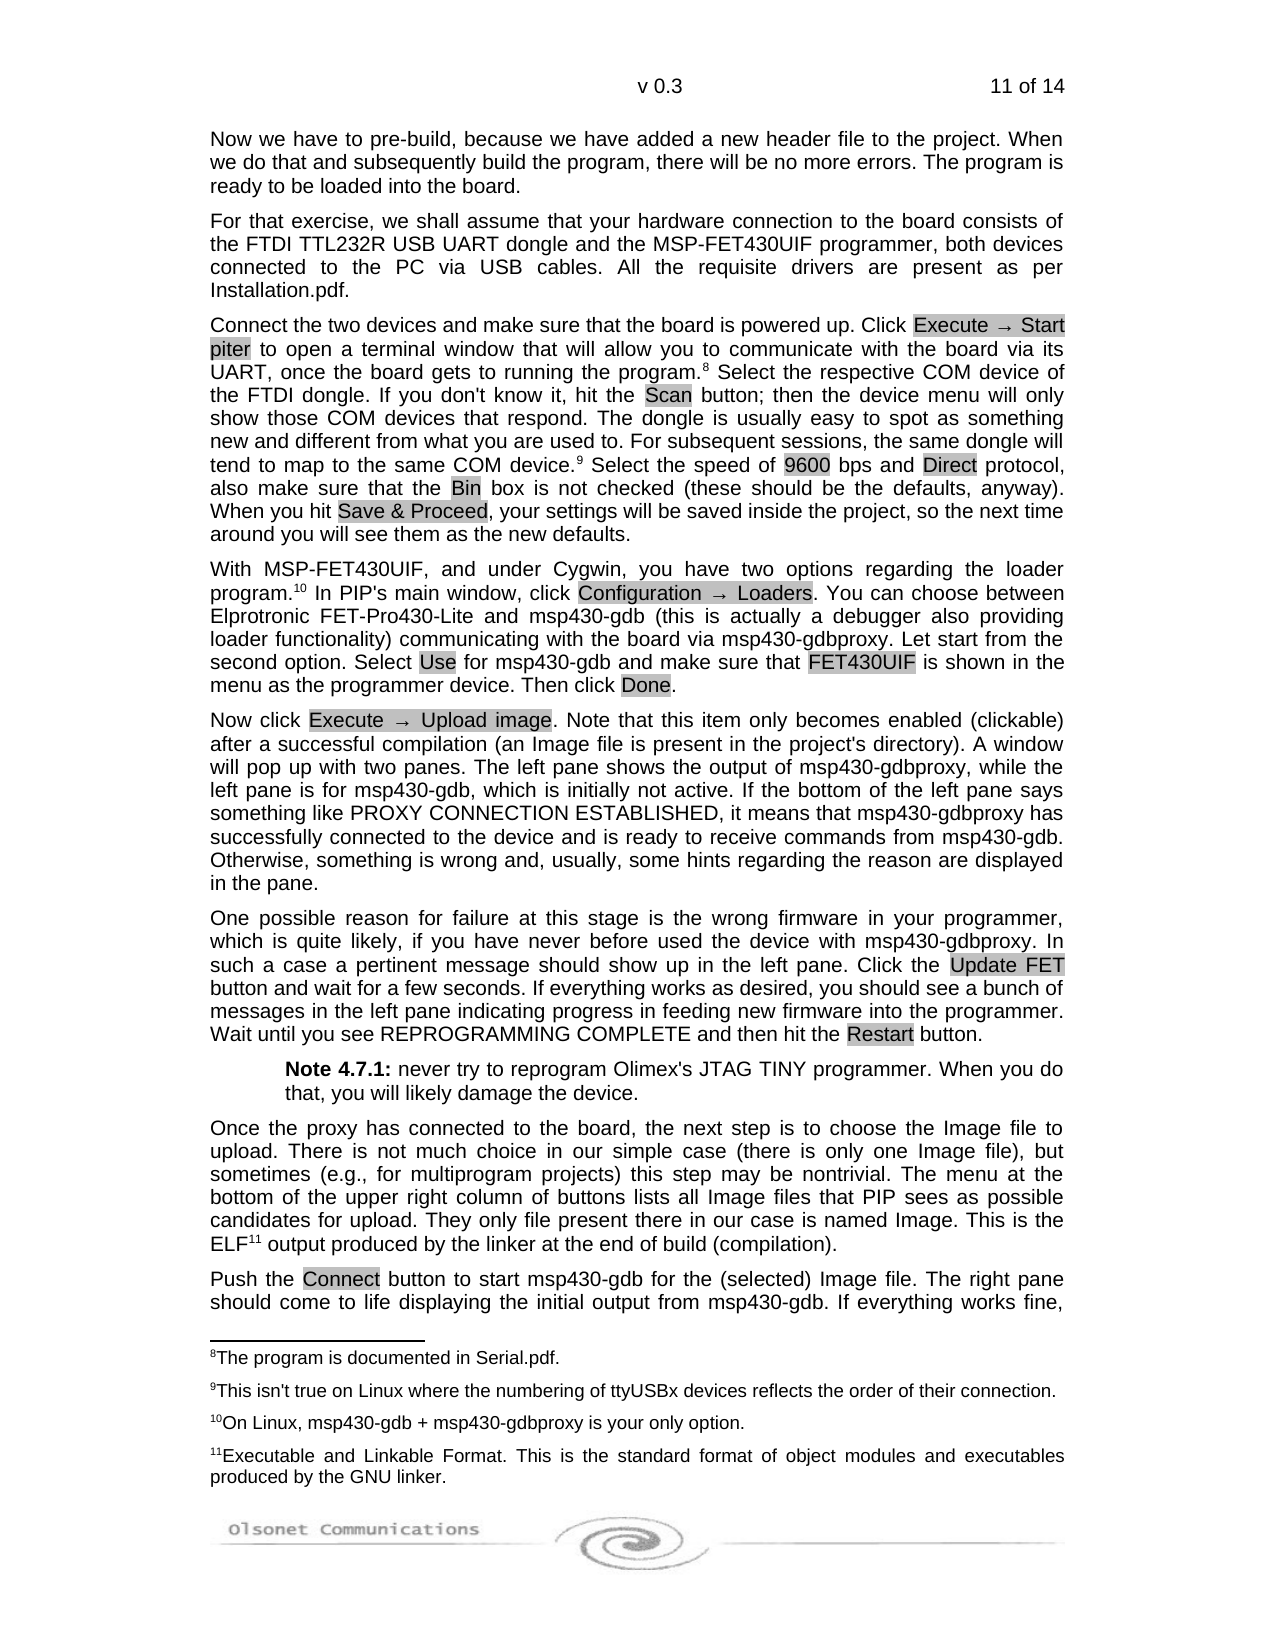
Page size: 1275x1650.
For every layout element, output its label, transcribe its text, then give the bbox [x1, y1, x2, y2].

text Note 4.7.1: never try to reprogram Olimex's JTAG TINY programmer. When you do that, you will likely damage the device. [285, 1058, 1065, 1104]
text The program is documented in Serial.pdf. [210, 1347, 1065, 1368]
text Now we have to pre-build, because we have added a new header file to the project. When we do that and subsequently build the program, there will be no more errors. The program is ready to be loaded into the board. [210, 128, 1065, 197]
text Push the Connect button to start msp430-gdb for the (selected) Image file. The right pane should come to life displaying the initial output from msp430-gdb. If everything works fine, [210, 1267, 1065, 1314]
text Now click Execute → Upload image. Note that this item only becomes enabled (clickable) after a successful compilation (an Image file is present in the project's directory). A window will pop up with two panes. The left pane shows the output of msp430-gdbproxy, while the left pane is for msp430-gdb, which is initially not active. If the bottom of the left pane says something like PROXY CONNECTION ESTABLISHED, it means that msp430-gdbproxy has successfully connected to the device and is ready to receive commands from msp430-gdb. Otherwise, something is wrong and, usually, some hints regarding the reason are displayed in the pane. [210, 709, 1065, 895]
text Connect the two devices and make sure that the board is powered up. Click Execute → Start piter to open a terminal window that will allow you to communicate with the board via its UART, once the board gets to running the program. Select the respective COM device of the FTDI dongle. If you don't know it, hit the Scan button; then the device menu will only show those COM devices that respond. The dongle is usually easy to spot as something new and different from what you are used to. For subsequent sessions, the same dongle will tend to map to the same COM device. Select the speed of 9600 bps and Direct protocol, also make sure that the Bin box is not checked (these should be the defaults, anyway). When you hit Save & Proceed, your settings will be saved inside the project, so the next time around you will see them as the new defaults. [210, 314, 1065, 546]
text On Linux, msp430-gdb + msp430-gdbproxy is your only option. [210, 1413, 1065, 1434]
text For that exercise, we shall assume that your hardware connection to the board consists of the FTDI TTL232R USB UART dongle and the MSP-FET430UIF programmer, both devices connected to the PC via USB cables. All the requisite drivers are present as per Installation.pdf. [210, 209, 1065, 302]
picture [210, 1501, 1065, 1593]
text This isn't true on Linux where the numbering of ttyUSBx devices reflects the order of their connection. [210, 1380, 1065, 1401]
text One possible reason for failure at this stage is the wrong firmware in your programmer, which is quite likely, if you have never before used the device with msp430-gdbproxy. In such a case a pertinent message should show up in the left pane. Click the Update FET button and wait for a few seconds. If everything works as desired, you should see a bunch of messages in the left pane indicating progress in feeding new firmware into the programmer. Wait until you see REPROGRAMMING COMPLETE and then hit the Restart button. [210, 907, 1065, 1046]
text Once the proxy has connected to the board, the next step is to choose the Image file to upload. There is not much choice in our simple case (there is only one Image file), but sometimes (e.g., for multiprogram projects) this step may be nontrivial. The menu at the bottom of the upper right column of buttons lists all Image files that PIP sees as possible candidates for upload. They only file present there in our case is named Image. This is the ELF output produced by the linker at the end of build (compilation). [210, 1116, 1065, 1255]
text Executable and Linkable Format. This is the standard format of object modules and executables produced by the GNU linker. [210, 1445, 1065, 1487]
text With MSP-FET430UIF, and under Cygwin, you have two options regarding the loader program. In PIP's main window, click Configuration → Loaders. You can choose between Elprotronic FET-Pro430-Lite and msp430-gdb (this is actually a debugger also providing loader functionality) communicating with the board via msp430-gdbproxy. Let start from the second option. Select Use for msp430-gdb and make sure that FET430UIF is shown in the menu as the programmer device. Then click Done. [210, 558, 1065, 697]
